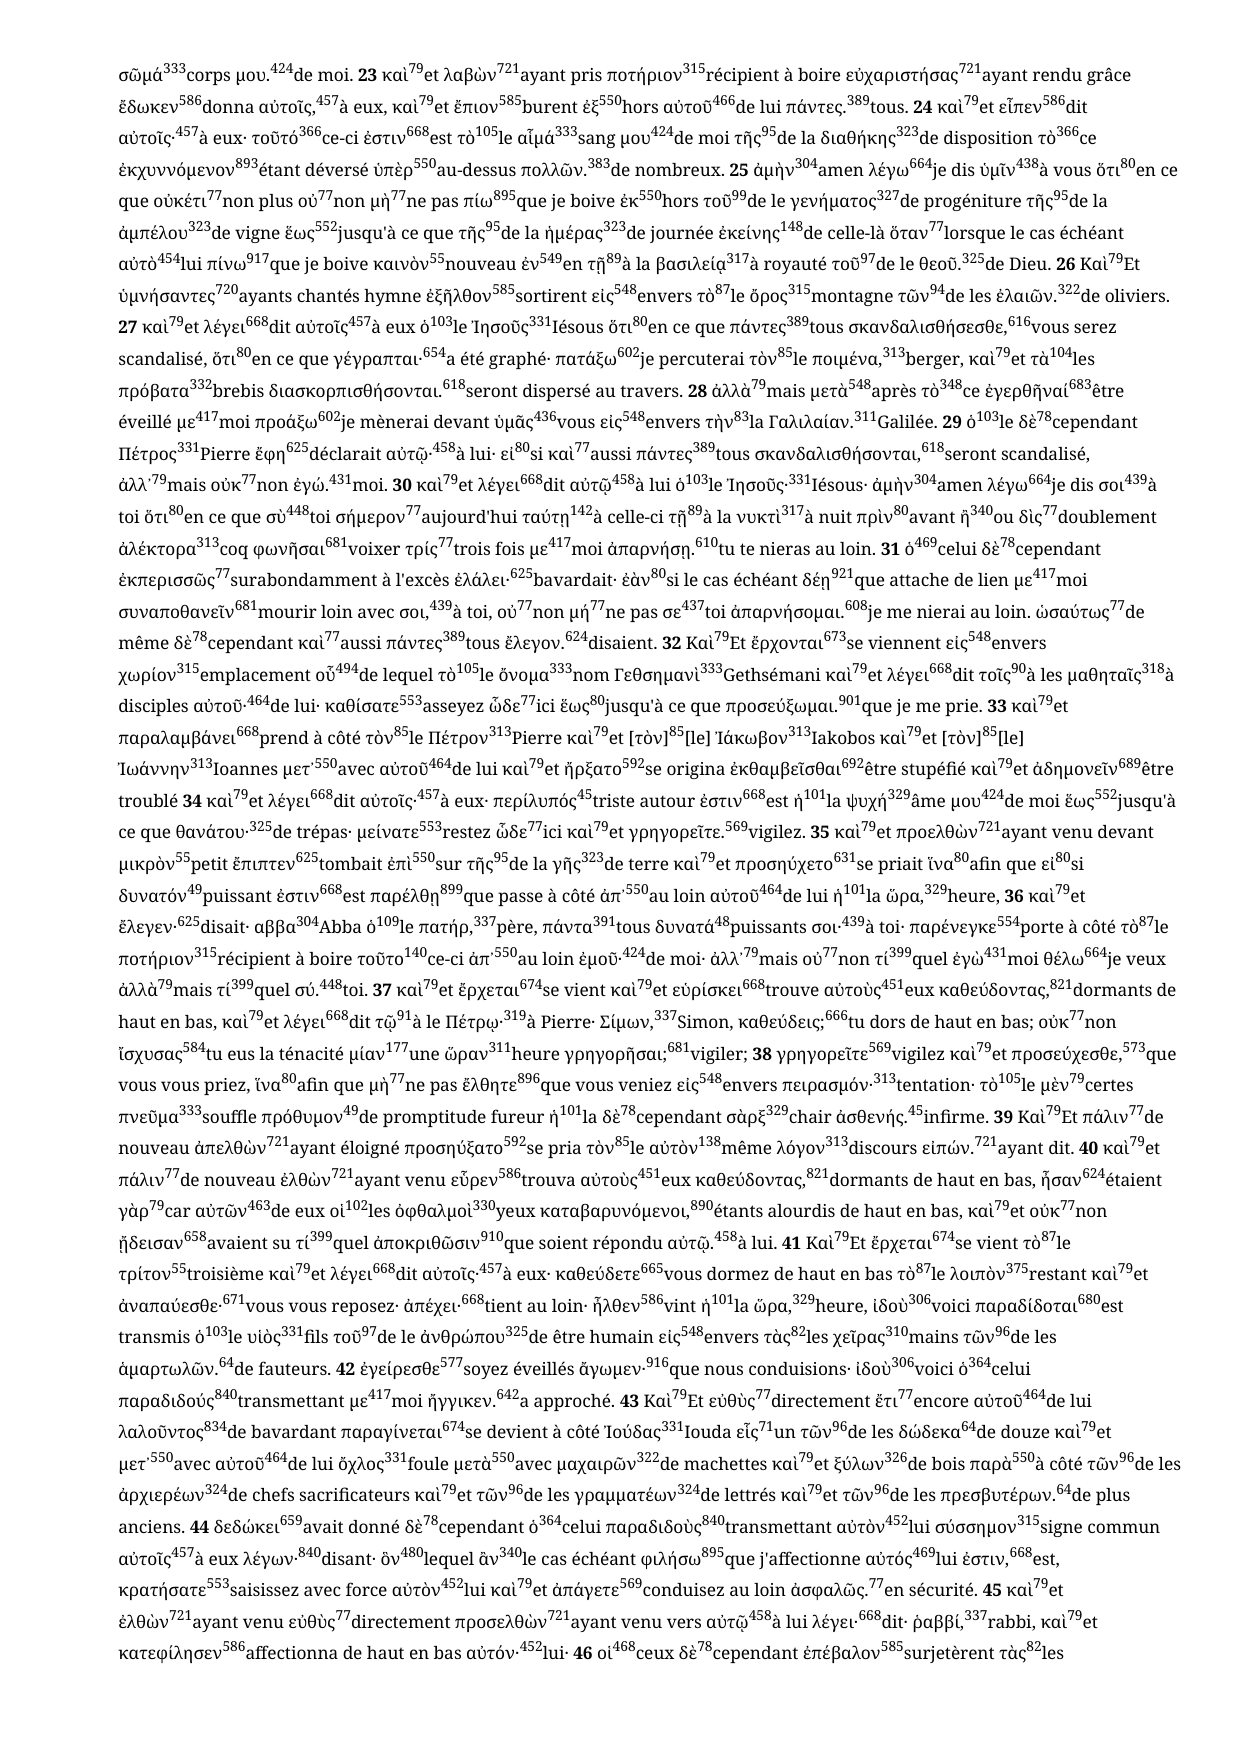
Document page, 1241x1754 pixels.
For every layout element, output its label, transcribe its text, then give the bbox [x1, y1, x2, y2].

text 1 Ἦν625Était δὲ78cependant τὸ105le πάσχα333pâque καὶ79et τὰ104les ἄζυμα72sans levains μετὰ548après δύο176deux ἡμέρας.310journées. καὶ79et ἐζήτουν624cherchaient οἱ102les ἀρχιερεῖς330chefs sacrificateurs καὶ79et οἱ102les γραμματεῖς330lettrés πῶς77comment? αὐτὸν452lui ἐν549en δόλῳ319à fraude κρατήσαντες720ayants saisis avec force ἀποκτείνωσιν·898que tuent catégoriquement· 2 ἔλεγον624disaient γάρ·79car· μὴ77ne pas ἐν549en τῇ89à la ἑορτῇ,317à fête, μήποτε80de peur que ἔσται612se sera θόρυβος331tumulte τοῦ97de le λαοῦ.325de peuple. 3 Καὶ79Et ὄντος834de étant αὐτοῦ464de lui ἐν549en Βηθανίᾳ317à Béthanie ἐν549en τῇ89à la οἰκίᾳ317à maison d'habitation Σίμωνος325de Simon τοῦ97de le λεπροῦ,16de lépreux, κατακειμένου861de se couchant de haut en bas αὐτοῦ464de lui ἦλθεν586vint γυνὴ329femme ἔχουσα838ayante ἀλάβαστρον311alabastre μύρου327de onguent νάρδου323de nard πιστικῆς14de croyalique πολυτελοῦς,14de très coûteuse, συντρίψασα719ayante broyée ensemble τὴν83la ἀλάβαστρον311alabastre κατέχεεν586versa de haut en bas αὐτοῦ464de lui τῆς95de la κεφαλῆς.323de tête. 4 ἦσαν624étaient δέ78cependant τινες389des quelconques ἀγανακτοῦντες839irritants beaucoup πρὸς548vers ἑαυτούς·527eux-mêmes· εἰς548envers τί399quel ἡ101la ἀπώλεια329perte complète αὕτη154celle-ci τοῦ99de le μύρου327de onguent γέγονεν;642a devenu; 5 ἠδύνατο631se pouvait γὰρ79car τοῦτο158ce-ci τὸ105le μύρον333onguent πραθῆναι683être vendu ἐπάνω77sur le haut δηναρίων326de deniers τριακοσίων192de trois cents καὶ79et δοθῆναι683être donné τοῖς90à les πτωχοῖς·58à pauvres· καὶ79et ἐνεβριμῶντο630se irritaient dans αὐτῇ.456à elle. 6 Ὁ103Le δὲ78cependant Ἰησοῦς331Iésous εἶπεν·586dit· ἄφετε553abandonnez αὐτήν·450elle· τί399quel αὐτῇ456à elle κόπους312frappements παρέχετε;665vous fournissez; καλὸν6beau ἔργον315travail ἠργάσατο592se mit au travail ἐν549en ἐμοί.420à moi. 7 πάντοτε77en tout moment γὰρ79car τοὺς84les πτωχοὺς52pauvres ἔχετε665vous avez μεθ᾽550avec ἑαυτῶν521de vous-mêmes καὶ79et ὅταν80lorsque le cas échéant θέλητε918que vous vouliez δύνασθε671vous vous pouvez αὐτοῖς457à eux εὖ77bien ποιῆσαι,681faire, ἐμὲ417moi δὲ78cependant οὐ77non πάντοτε77en tout moment ἔχετε.665vous avez. 8 ὃ482lequel ἔσχεν586eut ἐποίησεν·586fit· προέλαβεν586prit à l'avance μυρίσαι681oindre d'onguent τὸ87le σῶμά315corps μου424de moi εἰς548envers τὸν245le ἐνταφιασμόν.313enterrement. 9 ἀμὴν304amen δὲ78cependant λέγω664je dis ὑμῖν,438à vous, ὅπου80là où ἐὰν340si le cas échéant κηρυχθῇ911que soit annoncé τὸ105le εὐαγγέλιον333évangile εἰς548envers ὅλον269tout entier τὸν85le κόσμον,313monde, καὶ77aussi ὃ482lequel ἐποίησεν586fit αὕτη362celle-ci λαληθήσεται619sera bavardé εἰς548envers μνημόσυνον315souvenance αὐτῆς.462de elle. 10 Καὶ79Et Ἰούδας331Iouda Ἰσκαριὼθ331Iskariote ὁ103le εἷς71un τῶν96de les δώδεκα64de douze ἀπῆλθεν586éloigna πρὸς548vers τοὺς84les ἀρχιερεῖς312chefs sacrificateurs ἵνα80afin que αὐτὸν452lui παραδοῖ899que transmette αὐτοῖς.457à eux. 11 οἱ468ceux δὲ78cependant ἀκούσαντες720ayants écoutés ἐχάρησαν599furent été de joie καὶ79et ἐπηγγείλαντο591se promirent αὐτῷ458à lui ἀργύριον315objet d'argent δοῦναι.681donner. καὶ79et ἐζήτει625cherchait πῶς77comment? αὐτὸν452lui εὐκαίρως77en bien moment παραδοῖ.899que transmette. 12 Καὶ79Et τῇ89à la πρώτῃ206à première ἡμέρᾳ317à journée τῶν98de les ἀζύμων,66de sans levains, ὅτε77lorsque τὸ87le πάσχα315pâque ἔθυον,624sacrifiaient, λέγουσιν667disent αὐτῷ458à lui οἱ102les μαθηταὶ330disciples αὐτοῦ·464de lui· ποῦ77où? θέλεις666tu veux ἀπελθόντες720ayants éloignés ἑτοιμάσωμεν894que nous préparions ἵνα80afin que φάγῃς897que tu manges τὸ87le πάσχα;315pâque; 13 καὶ79et ἀποστέλλει668envoie δύο52deux τῶν96de les μαθητῶν324de disciples αὐτοῦ464de lui καὶ79et λέγει668dit αὐτοῖς·457à eux· ὑπάγετε569dirigez en arrière εἰς548envers τὴν83la πόλιν,311cité, καὶ79et ἀπαντήσει606viendra de loin à la rencontre ὑμῖν438à vous ἄνθρωπος331être humain κεράμιον315cruche ὕδατος327de eau βαστάζων·840mettant en charge· ἀκολουθήσατε553suivez αὐτῷ458à lui 14 καὶ79et ὅπου80là où ἐὰν340si le cas échéant εἰσέλθῃ899que vienne à l'intérieur εἴπατε553dites τῷ91à le οἰκοδεσπότῃ319à despote de maison ὅτι80en ce que ὁ103le διδάσκαλος331enseignant λέγει·668dit· ποῦ77où? ἐστιν668est τὸ105le κατάλυμά333salle de déliage μου424de moi ὅπου77là où τὸ87le πάσχα315pâque μετὰ550avec τῶν96de les μαθητῶν324de disciples μου424de moi φάγω;895que je mange; 15 καὶ79et αὐτὸς469lui ὑμῖν438à vous δείξει606montrera ἀνάγαιον315chambre haute μέγα6grand ἐστρωμένον798ayant été étendu ἕτοιμον·55prêt· καὶ79et ἐκεῖ77là ἑτοιμάσατε553préparez ἡμῖν.419à nous. 16 καὶ79et ἐξῆλθον585sortirent οἱ102les μαθηταὶ330disciples καὶ79et ἦλθον585vinrent εἰς548envers τὴν83la πόλιν311cité καὶ79et εὗρον585trouvèrent καθὼς77de haut en bas comme εἶπεν586dit αὐτοῖς457à eux καὶ79et ἡτοίμασαν585préparèrent τὸ87le πάσχα.315pâque. 17 Καὶ79Et ὀψίας63de tardive γενομένης732de se ayante devenue ἔρχεται674se vient μετὰ550avec τῶν96de les δώδεκα.64de douze. 18 καὶ79et ἀνακειμένων860de se couchants de bas en haut αὐτῶν463de eux καὶ79et ἐσθιόντων833de mangeants ὁ103le Ἰησοῦς331Iésous εἶπεν·586dit· ἀμὴν304amen λέγω664je dis ὑμῖν438à vous ὅτι80en ce que εἷς71un ἐξ550hors ὑμῶν441de vous παραδώσει606transmettra με417moi ὁ364celui ἐσθίων840mangeant μετ᾽550avec ἐμοῦ.424de moi. 19 ἤρξαντο591se originèrent λυπεῖσθαι692être attristé καὶ79et λέγειν689dire αὐτῷ458à lui εἷς71un κατὰ547de haut en bas εἷς·71un· μήτι340ne serait-ce que ἐγώ;431moi; 20 ὁ469celui δὲ78cependant εἶπεν586dit αὐτοῖς·457à eux· εἷς71un τῶν96de les δώδεκα,64de douze, ὁ364celui ἐμβαπτόμενος867se trempant dedans μετ᾽550avec ἐμοῦ424de moi εἰς548envers τὸ87le τρύβλιον.315bol. 21 ὅτι80en ce que ὁ103le μὲν79certes υἱὸς331fils τοῦ97de le ἀνθρώπου325de être humain ὑπάγει668dirige en arrière καθὼς77de haut en bas comme γέγραπται654a été graphé περὶ550autour αὐτοῦ,464de lui, οὐαὶ304Ouai δὲ78cependant τῷ91à le ἀνθρώπῳ319à être humain ἐκείνῳ144à celui-là δι᾽550par οὗ492de lequel ὁ103le υἱὸς331fils τοῦ97de le ἀνθρώπου325de être humain παραδίδοται·680est transmis· καλὸν49beau ἦν625était αὐτῷ458à lui εἰ80si οὐκ77non ἐγεννήθη600fut engendré ὁ103le ἄνθρωπος331être humain ἐκεῖνος.156celui-là. 22 Καὶ79Et ἐσθιόντων833de mangeants αὐτῶν463de eux λαβὼν721ayant pris ἄρτον313pain εὐλογήσας721ayant élogié ἔκλασεν586cassa καὶ79et ἔδωκεν586donna αὐτοῖς457à eux καὶ79et εἶπεν·586dit· λάβετε,553prenez, τοῦτό366ce-ci ἐστιν668est τὸ105le σῶμά333corps μου.424de moi. 23 καὶ79et λαβὼν721ayant pris ποτήριον315récipient à boire εὐχαριστήσας721ayant rendu grâce ἔδωκεν586donna αὐτοῖς,457à eux, καὶ79et ἔπιον585burent ἐξ550hors αὐτοῦ466de lui πάντες.389tous. 24 καὶ79et εἶπεν586dit αὐτοῖς·457à eux· τοῦτό366ce-ci ἐστιν668est τὸ105le αἷμά333sang μου424de moi τῆς95de la διαθήκης323de disposition τὸ366ce ἐκχυννόμενον893étant déversé ὑπὲρ550au-dessus πολλῶν.383de nombreux. 25 ἀμὴν304amen λέγω664je dis ὑμῖν438à vous ὅτι80en ce que οὐκέτι77non plus οὐ77non μὴ77ne pas πίω895que je boive ἐκ550hors τοῦ99de le γενήματος327de progéniture τῆς95de la ἀμπέλου323de vigne ἕως552jusqu'à ce que τῆς95de la ἡμέρας323de journée ἐκείνης148de celle-là ὅταν77lorsque le cas échéant αὐτὸ454lui πίνω917que je boive καινὸν55nouveau ἐν549en τῇ89à la βασιλείᾳ317à royauté τοῦ97de le θεοῦ.325de Dieu. 26 Καὶ79Et ὑμνήσαντες720ayants chantés hymne ἐξῆλθον585sortirent εἰς548envers τὸ87le ὄρος315montagne τῶν94de les ἐλαιῶν.322de oliviers. 27 καὶ79et λέγει668dit αὐτοῖς457à eux ὁ103le Ἰησοῦς331Iésous ὅτι80en ce que πάντες389tous σκανδαλισθήσεσθε,616vous serez scandalisé, ὅτι80en ce que γέγραπται·654a été graphé· πατάξω602je percuterai τὸν85le ποιμένα,313berger, καὶ79et τὰ104les πρόβατα332brebis διασκορπισθήσονται.618seront dispersé au travers. 28 ἀλλὰ79mais μετὰ548après τὸ348ce ἐγερθῆναί683être éveillé με417moi προάξω602je mènerai devant ὑμᾶς436vous εἰς548envers τὴν83la Γαλιλαίαν.311Galilée. 29 ὁ103le δὲ78cependant Πέτρος331Pierre ἔφη625déclarait αὐτῷ·458à lui· εἰ80si καὶ77aussi πάντες389tous σκανδαλισθήσονται,618seront scandalisé, ἀλλ᾽79mais οὐκ77non ἐγώ.431moi. 30 καὶ79et λέγει668dit αὐτῷ458à lui ὁ103le Ἰησοῦς·331Iésous· ἀμὴν304amen λέγω664je dis σοι439à toi ὅτι80en ce que σὺ448toi σήμερον77aujourd'hui ταύτῃ142à celle-ci τῇ89à la νυκτὶ317à nuit πρὶν80avant ἢ340ou δὶς77doublement ἀλέκτορα313coq φωνῆσαι681voixer τρίς77trois fois με417moi ἀπαρνήσῃ.610tu te nieras au loin. 31 ὁ469celui δὲ78cependant ἐκπερισσῶς77surabondamment à l'excès ἐλάλει·625bavardait· ἐὰν80si le cas échéant δέῃ921que attache de lien με417moi συναποθανεῖν681mourir loin avec σοι,439à toi, οὐ77non μή77ne pas σε437toi ἀπαρνήσομαι.608je me nierai au loin. ὡσαύτως77de même δὲ78cependant καὶ77aussi πάντες389tous ἔλεγον.624disaient. 32 Καὶ79Et ἔρχονται673se viennent εἰς548envers χωρίον315emplacement οὗ494de lequel τὸ105le ὄνομα333nom Γεθσημανὶ333Gethsémani καὶ79et λέγει668dit τοῖς90à les μαθηταῖς318à disciples αὐτοῦ·464de lui· καθίσατε553asseyez ὧδε77ici ἕως80jusqu'à ce que προσεύξωμαι.901que je me prie. 33 καὶ79et παραλαμβάνει668prend à côté τὸν85le Πέτρον313Pierre καὶ79et [τὸν]85[le] Ἰάκωβον313Iakobos καὶ79et [τὸν]85[le] Ἰωάννην313Ioannes μετ᾽550avec αὐτοῦ464de lui καὶ79et ἤρξατο592se origina ἐκθαμβεῖσθαι692être stupéfié καὶ79et ἀδημονεῖν689être troublé 34 καὶ79et λέγει668dit αὐτοῖς·457à eux· περίλυπός45triste autour ἐστιν668est ἡ101la ψυχή329âme μου424de moi ἕως552jusqu'à ce que θανάτου·325de trépas· μείνατε553restez ὧδε77ici καὶ79et γρηγορεῖτε.569vigilez. 35 καὶ79et προελθὼν721ayant venu devant μικρὸν55petit ἔπιπτεν625tombait ἐπὶ550sur τῆς95de la γῆς323de terre καὶ79et προσηύχετο631se priait ἵνα80afin que εἰ80si δυνατόν49puissant ἐστιν668est παρέλθῃ899que passe à côté ἀπ᾽550au loin αὐτοῦ464de lui ἡ101la ὥρα,329heure, 36 καὶ79et ἔλεγεν·625disait· αββα304Abba ὁ109le πατήρ,337père, πάντα391tous δυνατά48puissants σοι·439à toi· παρένεγκε554porte à côté τὸ87le ποτήριον315récipient à boire τοῦτο140ce-ci ἀπ᾽550au loin ἐμοῦ·424de moi· ἀλλ᾽79mais οὐ77non τί399quel ἐγὼ431moi θέλω664je veux ἀλλὰ79mais τί399quel σύ.448toi. 37 καὶ79et ἔρχεται674se vient καὶ79et εὑρίσκει668trouve αὐτοὺς451eux καθεύδοντας,821dormants de haut en bas, καὶ79et λέγει668dit τῷ91à le Πέτρῳ·319à Pierre· Σίμων,337Simon, καθεύδεις;666tu dors de haut en bas; οὐκ77non ἴσχυσας584tu eus la ténacité μίαν177une ὥραν311heure γρηγορῆσαι;681vigiler; 38 γρηγορεῖτε569vigilez καὶ79et προσεύχεσθε,573que vous vous priez, ἵνα80afin que μὴ77ne pas ἔλθητε896que vous veniez εἰς548envers πειρασμόν·313tentation· τὸ105le μὲν79certes πνεῦμα333souffle πρόθυμον49de promptitude fureur ἡ101la δὲ78cependant σὰρξ329chair ἀσθενής.45infirme. 39 Καὶ79Et πάλιν77de nouveau ἀπελθὼν721ayant éloigné προσηύξατο592se pria τὸν85le αὐτὸν138même λόγον313discours εἰπών.721ayant dit. 40 καὶ79et πάλιν77de nouveau ἐλθὼν721ayant venu εὗρεν586trouva αὐτοὺς451eux καθεύδοντας,821dormants de haut en bas, ἦσαν624étaient γὰρ79car αὐτῶν463de eux οἱ102les ὀφθαλμοὶ330yeux καταβαρυνόμενοι,890étants alourdis de haut en bas, καὶ79et οὐκ77non ᾔδεισαν658avaient su τί399quel ἀποκριθῶσιν910que soient répondu αὐτῷ.458à lui. 41 Καὶ79Et ἔρχεται674se vient τὸ87le τρίτον55troisième καὶ79et λέγει668dit αὐτοῖς·457à eux· καθεύδετε665vous dormez de haut en bas τὸ87le λοιπὸν375restant καὶ79et ἀναπαύεσθε·671vous vous reposez· ἀπέχει·668tient au loin· ἦλθεν586vint ἡ101la ὥρα,329heure, ἰδοὺ306voici παραδίδοται680est transmis ὁ103le υἱὸς331fils τοῦ97de le ἀνθρώπου325de être humain εἰς548envers τὰς82les χεῖρας310mains τῶν96de les ἁμαρτωλῶν.64de fauteurs. 42 ἐγείρεσθε577soyez éveillés ἄγωμεν·916que nous conduisions· ἰδοὺ306voici ὁ364celui παραδιδούς840transmettant με417moi ἤγγικεν.642a approché. 43 Καὶ79Et εὐθὺς77directement ἔτι77encore αὐτοῦ464de lui λαλοῦντος834de bavardant παραγίνεται674se devient à côté Ἰούδας331Iouda εἷς71un τῶν96de les δώδεκα64de douze καὶ79et μετ᾽550avec αὐτοῦ464de lui ὄχλος331foule μετὰ550avec μαχαιρῶν322de machettes καὶ79et ξύλων326de bois παρὰ550à côté τῶν96de les ἀρχιερέων324de chefs sacrificateurs καὶ79et τῶν96de les γραμματέων324de lettrés καὶ79et τῶν96de les πρεσβυτέρων.64de plus anciens. 44 δεδώκει659avait donné δὲ78cependant ὁ364celui παραδιδοὺς840transmettant αὐτὸν452lui σύσσημον315signe commun αὐτοῖς457à eux λέγων·840disant· ὃν480lequel ἂν340le cas échéant φιλήσω895que j'affectionne αὐτός469lui ἐστιν,668est, κρατήσατε553saisissez avec force αὐτὸν452lui καὶ79et ἀπάγετε569conduisez au loin ἀσφαλῶς.77en sécurité. 45 καὶ79et ἐλθὼν721ayant venu εὐθὺς77directement προσελθὼν721ayant venu vers αὐτῷ458à lui λέγει·668dit· ῥαββί,337rabbi, καὶ79et κατεφίλησεν586affectionna de haut en bas αὐτόν·452lui· 46 οἱ468ceux δὲ78cependant ἐπέβαλον585surjetèrent τὰς82les χεῖρας310mains αὐτῷ458à lui καὶ79et ἐκράτησαν585saisirent avec force αὐτόν.452lui. 47 εἷς71un δέ78cependant [τις]287[un quelconque] τῶν357de ceux παρεστηκότων777de ayants dressés à côté σπασάμενος740se ayant dégainé τὴν83la μάχαιραν311machette ἔπαισεν586frappa τὸν85le δοῦλον313mâle esclave τοῦ97de le ἀρχιερέως325de chef sacrificateur καὶ79et ἀφεῖλεν586saisit au loin αὐτοῦ464de lui τὸ87le ὠτάριον.315bout d'oreille. 48 Καὶ79Et ἀποκριθεὶς760ayant été répondu ὁ103le Ἰησοῦς331Iésous εἶπεν586dit αὐτοῖς·457à eux· ὡς80comme ἐπὶ548sur λῃστὴν313pilleur ἐξήλθατε583vous sortîtes μετὰ550avec μαχαιρῶν322de machettes καὶ79et ξύλων326de bois συλλαβεῖν681prendre ensemble με;417moi; 49 καθ᾽548selon ἡμέραν311journée ἤμην627je m'étais πρὸς548vers ὑμᾶς436vous ἐν549en τῷ93à le ἱερῷ321à sanctuaire διδάσκων840enseignant καὶ79et οὐκ77non ἐκρατήσατέ583vous saisîtes avec force με·417moi· ἀλλ᾽79mais ἵνα80afin que πληρωθῶσιν910que soient fait plénitude αἱ100les γραφαί.328graphes. 50 Καὶ79Et ἀφέντες720ayants abandonnés αὐτὸν452lui ἔφυγον585fuirent πάντες.389tous. 51 καὶ79et νεανίσκος331adolescent τις287un quelconque συνηκολούθει625suivait ensemble αὐτῷ458à lui περιβεβλημένος813ayant été entouré σινδόνα311sindon ἐπὶ550sur γυμνοῦ,67de nu, καὶ79et κρατοῦσιν667saisissent avec force αὐτόν·452lui· 52 ὁ364celui δὲ78cependant καταλιπὼν721ayant laissé en contrebas τὴν83la σινδόνα311sindon γυμνὸς71nu ἔφυγεν.586fuit. 53 Καὶ79Et ἀπήγαγον585conduisirent au loin τὸν85le Ἰησοῦν313Iésous πρὸς548vers τὸν85le ἀρχιερέα,313chef sacrificateur, καὶ79et συνέρχονται673se viennent ensemble πάντες286tous οἱ102les ἀρχιερεῖς330chefs sacrificateurs καὶ79et οἱ102les πρεσβύτεροι70plus anciens καὶ79et οἱ102les γραμματεῖς.330lettrés. 54 καὶ79et ὁ103le Πέτρος331Pierre ἀπὸ547au loin μακρόθεν77à distance ἠκολούθησεν586suivit αὐτῷ458à lui ἕως551jusqu'à ce que ἔσω77dedans εἰς548envers τὴν83la αὐλὴν311cour τοῦ97de le ἀρχιερέως325de chef sacrificateur καὶ79et ἦν625était συγκαθήμενος867se asseyant ensemble μετὰ550avec τῶν96de les ὑπηρετῶν324de ministres καὶ79et θερμαινόμενος867se chauffant πρὸς548vers τὸ87le φῶς.315lumière. 55 Οἱ102Les δὲ78cependant ἀρχιερεῖς330chefs sacrificateurs καὶ79et ὅλον289tout entier τὸ105le συνέδριον333sanhédrin ἐζήτουν624cherchaient κατὰ550contre τοῦ97de le Ἰησοῦ325de Iésous μαρτυρίαν311témoignation εἰς548envers τὸ348ce θανατῶσαι681mettre à trépas αὐτόν,452lui, καὶ79et οὐχ77non ηὕρισκον·624trouvaient· 56 πολλοὶ389nombreux γὰρ79car ἐψευδομαρτύρουν624témoignaient faussement κατ᾽550contre αὐτοῦ,464de lui, καὶ79et ἴσαι44égales αἱ100les μαρτυρίαι328témoignations οὐκ77non ἦσαν.624étaient. 57 καί79et τινες389des quelconques ἀναστάντες720ayants redressés ἐψευδομαρτύρουν624témoignaient faussement κατ᾽550contre αὐτοῦ464de lui λέγοντες839disants 58 ὅτι80en ce que ἡμεῖς430nous ἠκούσαμεν581nous écoutâmes αὐτοῦ464de lui λέγοντος834de disant ὅτι80en ce que ἐγὼ431moi καταλύσω602je délierai vers le bas τὸν85le ναὸν313temple τοῦτον138celui-ci τὸν85le χειροποίητον4fait de main καὶ79et διὰ550par τριῶν188de trois ἡμερῶν322de journées ἄλλον115autre ἀχειροποίητον53non fait de main οἰκοδομήσω.602j'édifierai en maison. 59 καὶ79et οὐδὲ77non cependant οὕτως77ainsi ἴση45égale ἦν625était ἡ101la μαρτυρία329témoignation αὐτῶν.463de eux. 60 Καὶ79Et ἀναστὰς721ayant redressé ὁ103le ἀρχιερεὺς331chef sacrificateur εἰς548envers μέσον55au milieu ἐπηρώτησεν586surinterrogea τὸν85le Ἰησοῦν313Iésous λέγων·840disant· οὐκ77non ἀποκρίνῃ672tu te réponds οὐδὲν375aucun τί399quel οὗτοί363ceux-ci σου442de toi καταμαρτυροῦσιν;667témoignent contre; 61 ὁ469celui δὲ78cependant ἐσιώπα625silençait καὶ79et οὐκ77non ἀπεκρίνατο592se répondit οὐδέν.375aucun. πάλιν77de nouveau ὁ103le ἀρχιερεὺς331chef sacrificateur ἐπηρώτα625surinterrogeait αὐτὸν452lui καὶ79et λέγει668dit αὐτῷ·458à lui· σὺ448toi εἶ666tu es ὁ103le χριστὸς331Christ ὁ103le υἱὸς331fils τοῦ97de le εὐλογητοῦ;65de élogié; 62 ὁ103le δὲ78cependant Ἰησοῦς331Iésous εἶπεν·586dit· ἐγώ431moi εἰμι,664je suis, καὶ79et ὄψεσθε609vous vous verrez τὸν85le υἱὸν313fils τοῦ97de le ἀνθρώπου325de être humain ἐκ550hors δεξιῶν66de droits καθήμενον849se étant assis τῆς95de la δυνάμεως323de puissance καὶ79et ἐρχόμενον849se venant μετὰ550avec τῶν94de les νεφελῶν322de nuées τοῦ97de le οὐρανοῦ.325de ciel. 63 ὁ103le δὲ78cependant ἀρχιερεὺς331chef sacrificateur διαρρήξας721ayant fracassé à travers τοὺς84les χιτῶνας312chitons αὐτοῦ464de lui λέγει·668dit· τί399quel ἔτι77encore χρείαν311besoin ἔχομεν663nous avons μαρτύρων;324de témoins; 64 ἠκούσατε583vous écoutâtes τῆς95de la βλασφημίας·323de blasphémie· τί399quel ὑμῖν438à vous φαίνεται;674se apparaît en lumière; οἱ363ceux δὲ78cependant πάντες286tous κατέκριναν585jugèrent contre αὐτὸν452lui ἔνοχον32tenu au-dedans εἶναι689être θανάτου.325de trépas. 65 Καὶ79Et ἤρξαντό591se originèrent τινες389des quelconques ἐμπτύειν689cracher envers αὐτῷ458à lui καὶ79et περικαλύπτειν689couvrir autour αὐτοῦ464de lui τὸ87le πρόσωπον315face καὶ79et κολαφίζειν689tabasser αὐτὸν452lui καὶ79et λέγειν689dire αὐτῷ·458à lui· προφήτευσον,554prophétise, καὶ79et οἱ102les ὑπηρέται330ministres ῥαπίσμασιν320à gifles αὐτὸν452lui ἔλαβον.585prirent. 66 Καὶ79Et ὄντος834de étant τοῦ97de le Πέτρου325de Pierre κάτω77vers le bas ἐν549en τῇ89à la αὐλῇ317à cour ἔρχεται674se vient μία69une τῶν94de les παιδισκῶν322de jeunes servantes τοῦ97de le ἀρχιερέως325de chef sacrificateur 67 καὶ79et ἰδοῦσα719ayante vue τὸν85le Πέτρον313Pierre θερμαινόμενον849se chauffant ἐμβλέψασα719ayante entrée regard αὐτῷ458à lui λέγει·668dit· καὶ77aussi σὺ448toi μετὰ550avec τοῦ97de le Ναζαρηνοῦ65de Nazarénien ἦσθα629tu te étais τοῦ97de le Ἰησοῦ.325de Iésous. 68 ὁ469celui δὲ78cependant ἠρνήσατο592se nia λέγων·840disant· οὔτε79ni οἶδα638j'ai su οὔτε79ni ἐπίσταμαι670je m'établis sûrement σὺ448toi τί399quel λέγεις.666tu dis. καὶ79et ἐξῆλθεν586sortit ἔξω77au-dehors εἰς548envers τὸ87le προαύλιον315vestibule [καὶ79[et ἀλέκτωρ331coq ἐφώνησεν].586voixa]. 69 καὶ79et ἡ101la παιδίσκη329jeune servante ἰδοῦσα719ayante vue αὐτὸν452lui ἤρξατο592se origina πάλιν77de nouveau λέγειν689dire τοῖς351à ceux παρεστῶσιν773à ayants dressés à côté ὅτι80en ce que οὗτος469celui-ci ἐξ550hors αὐτῶν463de eux ἐστιν.668est. 70 ὁ469celui δὲ78cependant πάλιν77de nouveau ἠρνεῖτο.631se niait. Καὶ79Et μετὰ548après μικρὸν55petit πάλιν77de nouveau οἱ363ceux παρεστῶτες782ayants dressés à côté ἔλεγον624disaient τῷ91à le Πέτρῳ·319à Pierre· ἀληθῶς77vraiment ἐξ550hors αὐτῶν463de eux εἶ,666tu es, καὶ77aussi γὰρ79car Γαλιλαῖος71Galiléen εἶ.666tu es. 71 ὁ469celui δὲ78cependant ἤρξατο592se origina ἀναθεματίζειν689anathématiser καὶ79et ὀμνύειν689jurer ὅτι80en ce que οὐκ77non οἶδα638j'ai su τὸν85le ἄνθρωπον313être humain τοῦτον138celui-ci ὃν480lequel λέγετε.665vous dites. 72 καὶ79et εὐθὺς77directement ἐκ550hors δευτέρου67de deuxième ἀλέκτωρ331coq ἐφώνησεν.586voixa. Καὶ79Et ἀνεμνήσθη600fut remémoré ὁ103le Πέτρος331Pierre τὸ87le ῥῆμα315oral ὡς80comme εἶπεν586dit αὐτῷ458à lui ὁ103le Ἰησοῦς331Iésous ὅτι80en ce que πρὶν80avant ἀλέκτορα313coq φωνῆσαι681voixer δὶς77doublement τρίς77trois fois με417moi ἀπαρνήσῃ·610tu te nieras au loin· καὶ79et ἐπιβαλὼν721ayant surjeté ἔκλαιεν.625pleurait. [118, 59, 1181, 1665]
